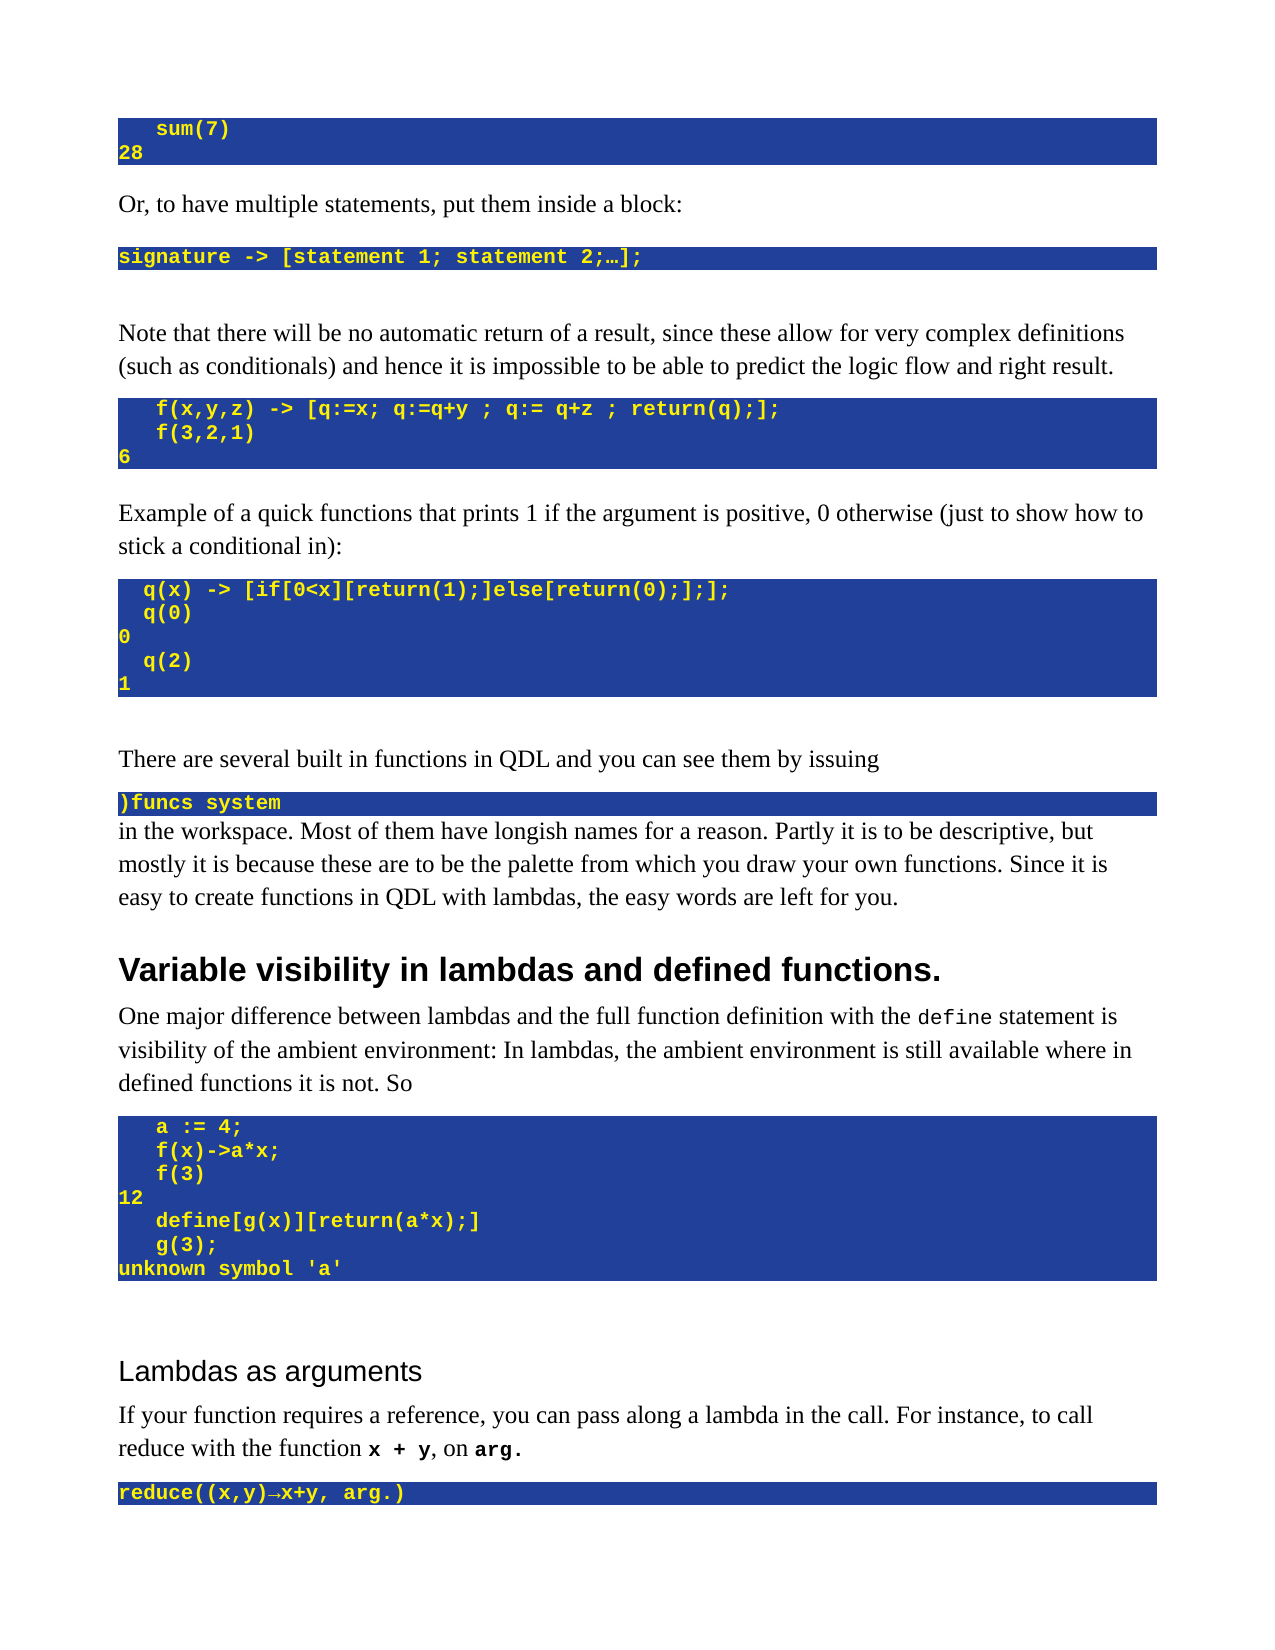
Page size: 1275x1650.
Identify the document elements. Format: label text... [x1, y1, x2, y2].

text 6 [118, 446, 1157, 469]
text 12 [118, 1187, 1157, 1211]
text Example of a quick functions that prints 1 if the argument is positive, 0 otherwise (just to show how to stick a conditional in): [118, 498, 1157, 560]
text There are several built in functions in QDL and you can see them by issuing [118, 744, 1157, 773]
text in the workspace. Most of them have longish names for a reason. Partly it is to be descriptive, but mostly it is because these are to be the palette from which you draw your own functions. Since it is easy to create functions in QDL with lambdas, the easy words are left for you. [118, 816, 1157, 911]
text )funcs system [118, 792, 1157, 816]
text sum(7) [118, 118, 1157, 142]
text f(3) [118, 1163, 1157, 1187]
text f(3,2,1) [118, 422, 1157, 446]
text One major difference between lambdas and the full function definition with the define statement is visibility of the ambient environment: In lambdas, the ambient environment is still available where in defined functions it is not. So [118, 1001, 1157, 1097]
text signature -> [statement 1; statement 2;…]; [118, 247, 1157, 270]
text 1 [118, 673, 1157, 697]
text define[g(x)][return(a*x);] [118, 1211, 1157, 1234]
text g(3); [118, 1234, 1157, 1258]
subtitle Variable visibility in lambdas and defined functions. [118, 950, 1157, 989]
text 0 [118, 626, 1157, 650]
text unknown symbol 'a' [118, 1258, 1157, 1281]
subtitle Lambdas as arguments [118, 1354, 1157, 1388]
text If your function requires a reference, you can pass along a lambda in the call. For instance, to call reduce with the function x + y, on arg. [118, 1400, 1157, 1463]
text f(x,y,z) -> [q:=x; q:=q+y ; q:= q+z ; return(q);]; [118, 398, 1157, 422]
text a := 4; [118, 1116, 1157, 1139]
text 28 [118, 142, 1157, 165]
text q(x) -> [if[0<x][return(1);]else[return(0);];]; [118, 579, 1157, 602]
text q(0) [118, 602, 1157, 626]
text f(x)->a*x; [118, 1139, 1157, 1163]
text reduce((x,y)→x+y, arg.) [118, 1482, 1157, 1505]
text Note that there will be no automatic return of a result, since these allow for very complex definitions (such as conditionals) and hence it is impossible to be able to predict the logic flow and right result. [118, 318, 1157, 379]
text q(2) [118, 650, 1157, 673]
text Or, to have multiple statements, put them inside a block: [118, 189, 1157, 218]
